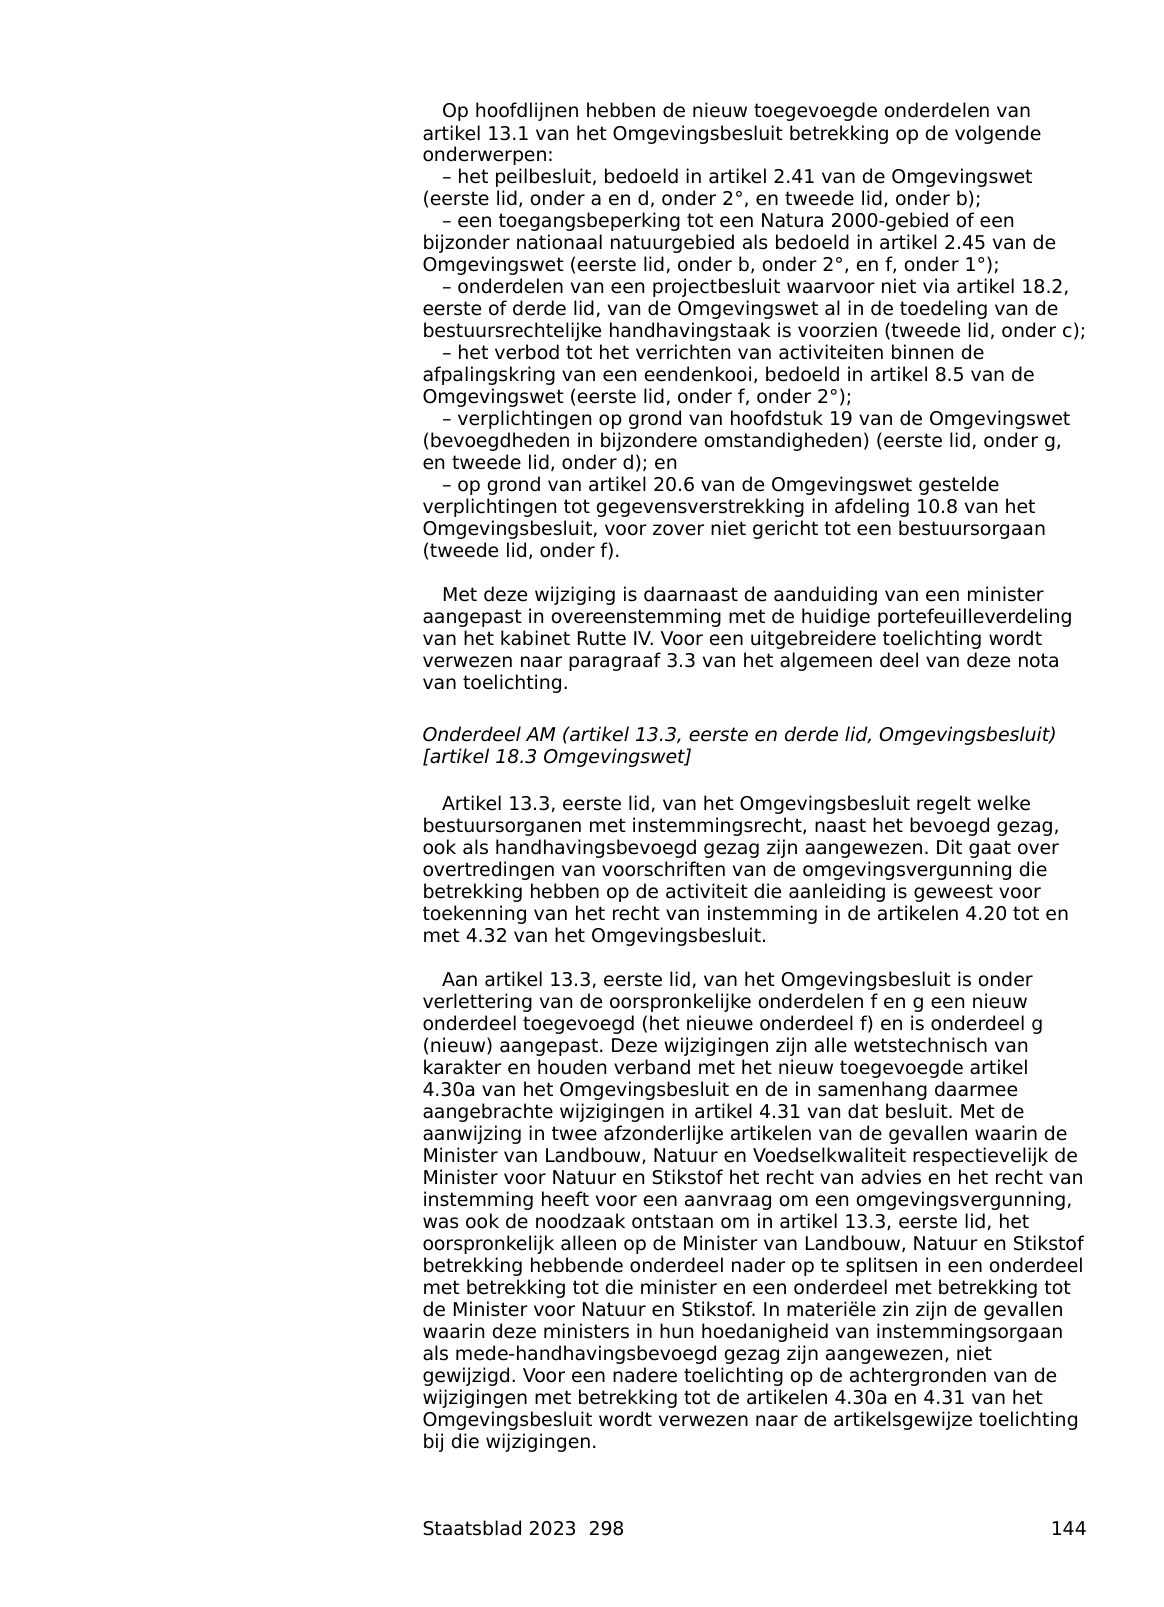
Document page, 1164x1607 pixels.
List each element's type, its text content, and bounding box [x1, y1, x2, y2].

text – een toegangsbeperking tot een Natura 2000-gebied of een bijzonder nationaal natuurgebied als bedoeld in artikel 2.45 van de Omgevingswet (eerste lid, onder b, onder 2°, en f, onder 1°); [422, 210, 1087, 276]
text – op grond van artikel 20.6 van de Omgevingswet gestelde verplichtingen tot gegevensverstrekking in afdeling 10.8 van het Omgevingsbesluit, voor zover niet gericht tot een bestuursorgaan (tweede lid, onder f). [422, 474, 1087, 562]
subtitle Onderdeel AM (artikel 13.3, eerste en derde lid, Omgevingsbesluit) [artikel 18.3 Omgevingswet] [422, 724, 1087, 768]
text Artikel 13.3, eerste lid, van het Omgevingsbesluit regelt welke bestuursorganen met instemmingsrecht, naast het bevoegd gezag, ook als handhavingsbevoegd gezag zijn aangewezen. Dit gaat over overtredingen van voorschriften van de omgevingsvergunning die betrekking hebben op de activiteit die aanleiding is geweest voor toekenning van het recht van instemming in de artikelen 4.20 tot en met 4.32 van het Omgevingsbesluit. [422, 793, 1087, 947]
text Aan artikel 13.3, eerste lid, van het Omgevingsbesluit is onder verlettering van de oorspronkelijke onderdelen f en g een nieuw onderdeel toegevoegd (het nieuwe onderdeel f) en is onderdeel g (nieuw) aangepast. Deze wijzigingen zijn alle wetstechnisch van karakter en houden verband met het nieuw toegevoegde artikel 4.30a van het Omgevingsbesluit en de in samenhang daarmee aangebrachte wijzigingen in artikel 4.31 van dat besluit. Met de aanwijzing in twee afzonderlijke artikelen van de gevallen waarin de Minister van Landbouw, Natuur en Voedselkwaliteit respectievelijk de Minister voor Natuur en Stikstof het recht van advies en het recht van instemming heeft voor een aanvraag om een omgevingsvergunning, was ook de noodzaak ontstaan om in artikel 13.3, eerste lid, het oorspronkelijk alleen op de Minister van Landbouw, Natuur en Stikstof betrekking hebbende onderdeel nader op te splitsen in een onderdeel met betrekking tot die minister en een onderdeel met betrekking tot de Minister voor Natuur en Stikstof. In materiële zin zijn de gevallen waarin deze ministers in hun hoedanigheid van instemmingsorgaan als mede-handhavingsbevoegd gezag zijn aangewezen, niet gewijzigd. Voor een nadere toelichting op de achtergronden van de wijzigingen met betrekking tot de artikelen 4.30a en 4.31 van het Omgevingsbesluit wordt verwezen naar de artikelsgewijze toelichting bij die wijzigingen. [422, 969, 1087, 1453]
text Met deze wijziging is daarnaast de aanduiding van een minister aangepast in overeenstemming met de huidige portefeuilleverdeling van het kabinet Rutte IV. Voor een uitgebreidere toelichting wordt verwezen naar paragraaf 3.3 van het algemeen deel van deze nota van toelichting. [422, 584, 1087, 694]
text – het verbod tot het verrichten van activiteiten binnen de afpalingskring van een eendenkooi, bedoeld in artikel 8.5 van de Omgevingswet (eerste lid, onder f, onder 2°); [422, 342, 1087, 408]
text Op hoofdlijnen hebben de nieuw toegevoegde onderdelen van artikel 13.1 van het Omgevingsbesluit betrekking op de volgende onderwerpen: [422, 100, 1087, 166]
text – verplichtingen op grond van hoofdstuk 19 van de Omgevingswet (bevoegdheden in bijzondere omstandigheden) (eerste lid, onder g, en tweede lid, onder d); en [422, 408, 1087, 474]
text – het peilbesluit, bedoeld in artikel 2.41 van de Omgevingswet (eerste lid, onder a en d, onder 2°, en tweede lid, onder b); [422, 166, 1087, 210]
text – onderdelen van een projectbesluit waarvoor niet via artikel 18.2, eerste of derde lid, van de Omgevingswet al in de toedeling van de bestuursrechtelijke handhavingstaak is voorzien (tweede lid, onder c); [422, 276, 1087, 342]
